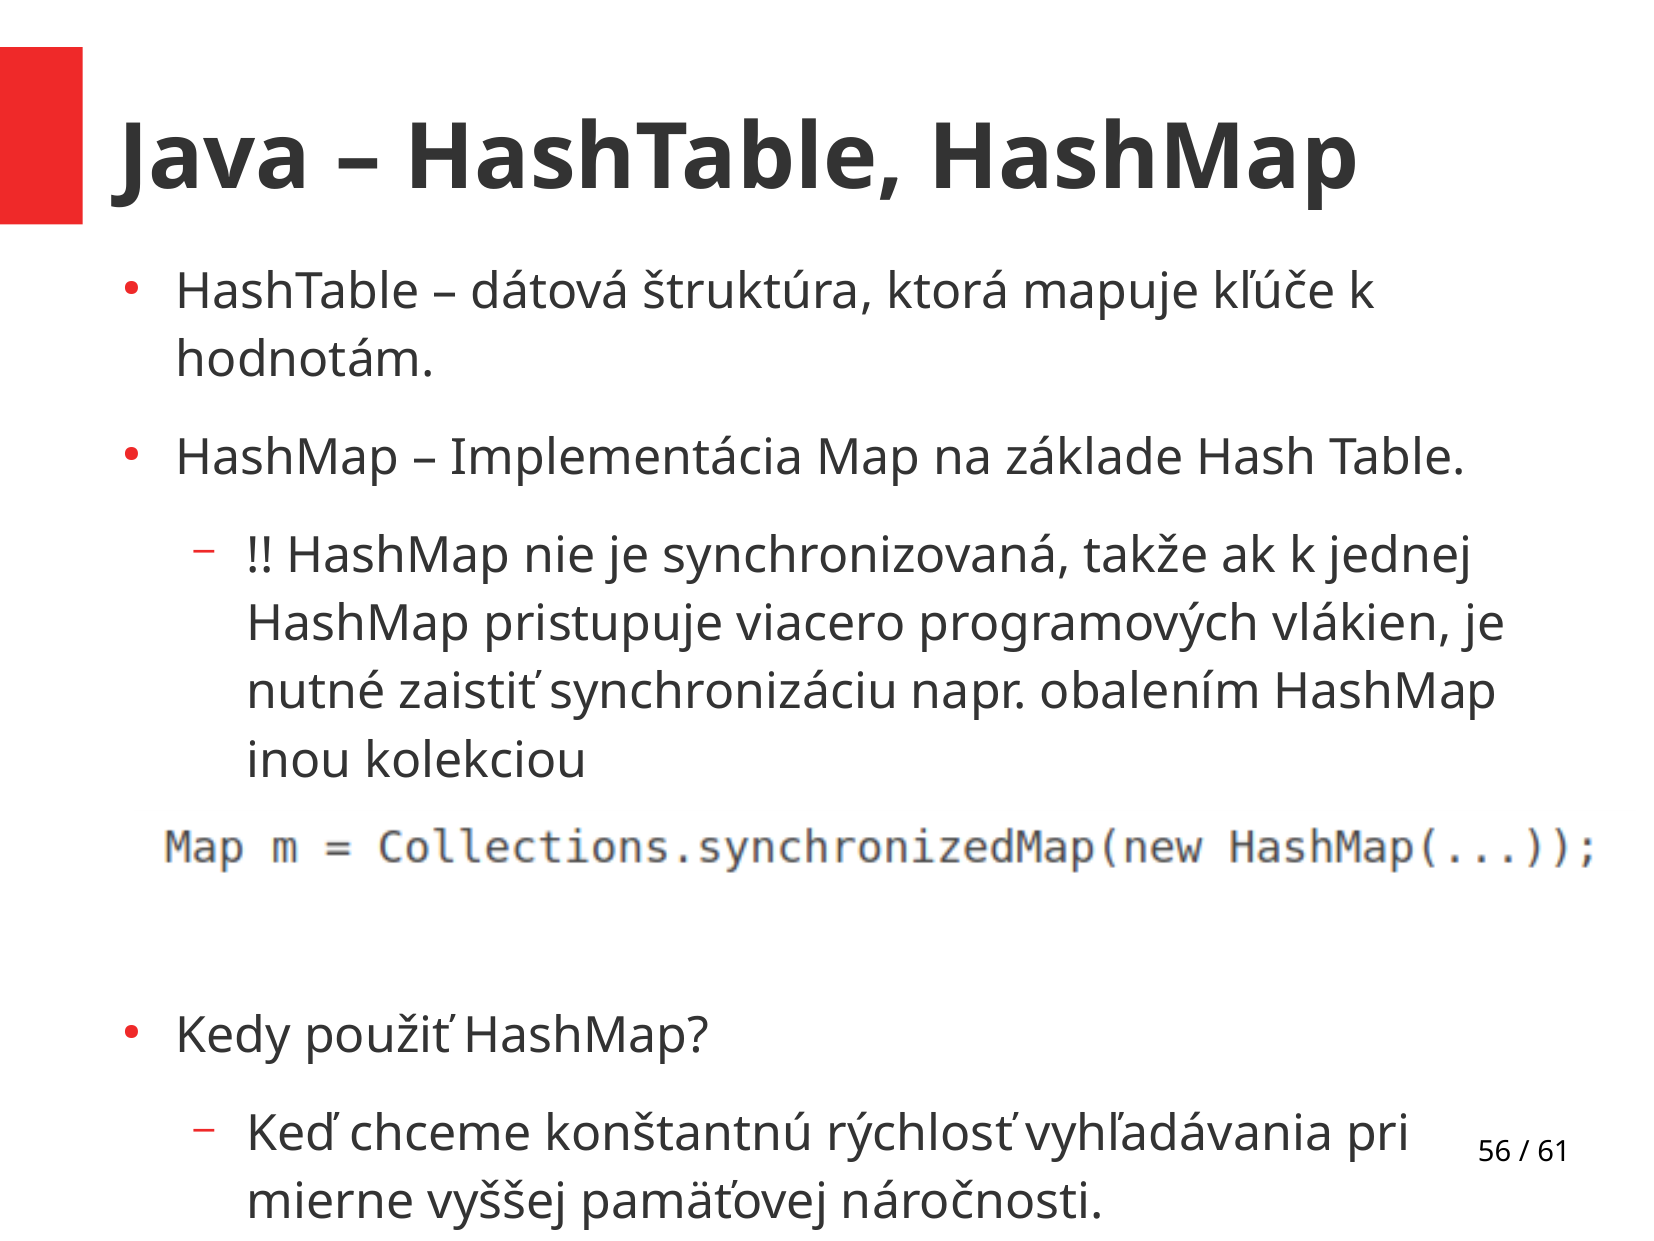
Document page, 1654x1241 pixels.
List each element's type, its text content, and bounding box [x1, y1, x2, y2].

picture [134, 809, 1636, 895]
title Java – HashTable, HashMap [118, 45, 1571, 260]
list HashTable – dátová štruktúra, ktorá mapuje kľúče k hodnotám. HashMap – Implementácia Map na základe Hash Table. !! HashMap nie je synchronizovaná, takže ak k jednej HashMap pristupuje viacero programových vlákien, je nutné zaistiť synchronizáciu napr. obalením HashMap inou kolekciou Kedy použiť HashMap? Keď chceme konštantnú rýchlosť vyhľadávania pri mierne vyššej pamäťovej náročnosti. [105, 255, 1523, 975]
